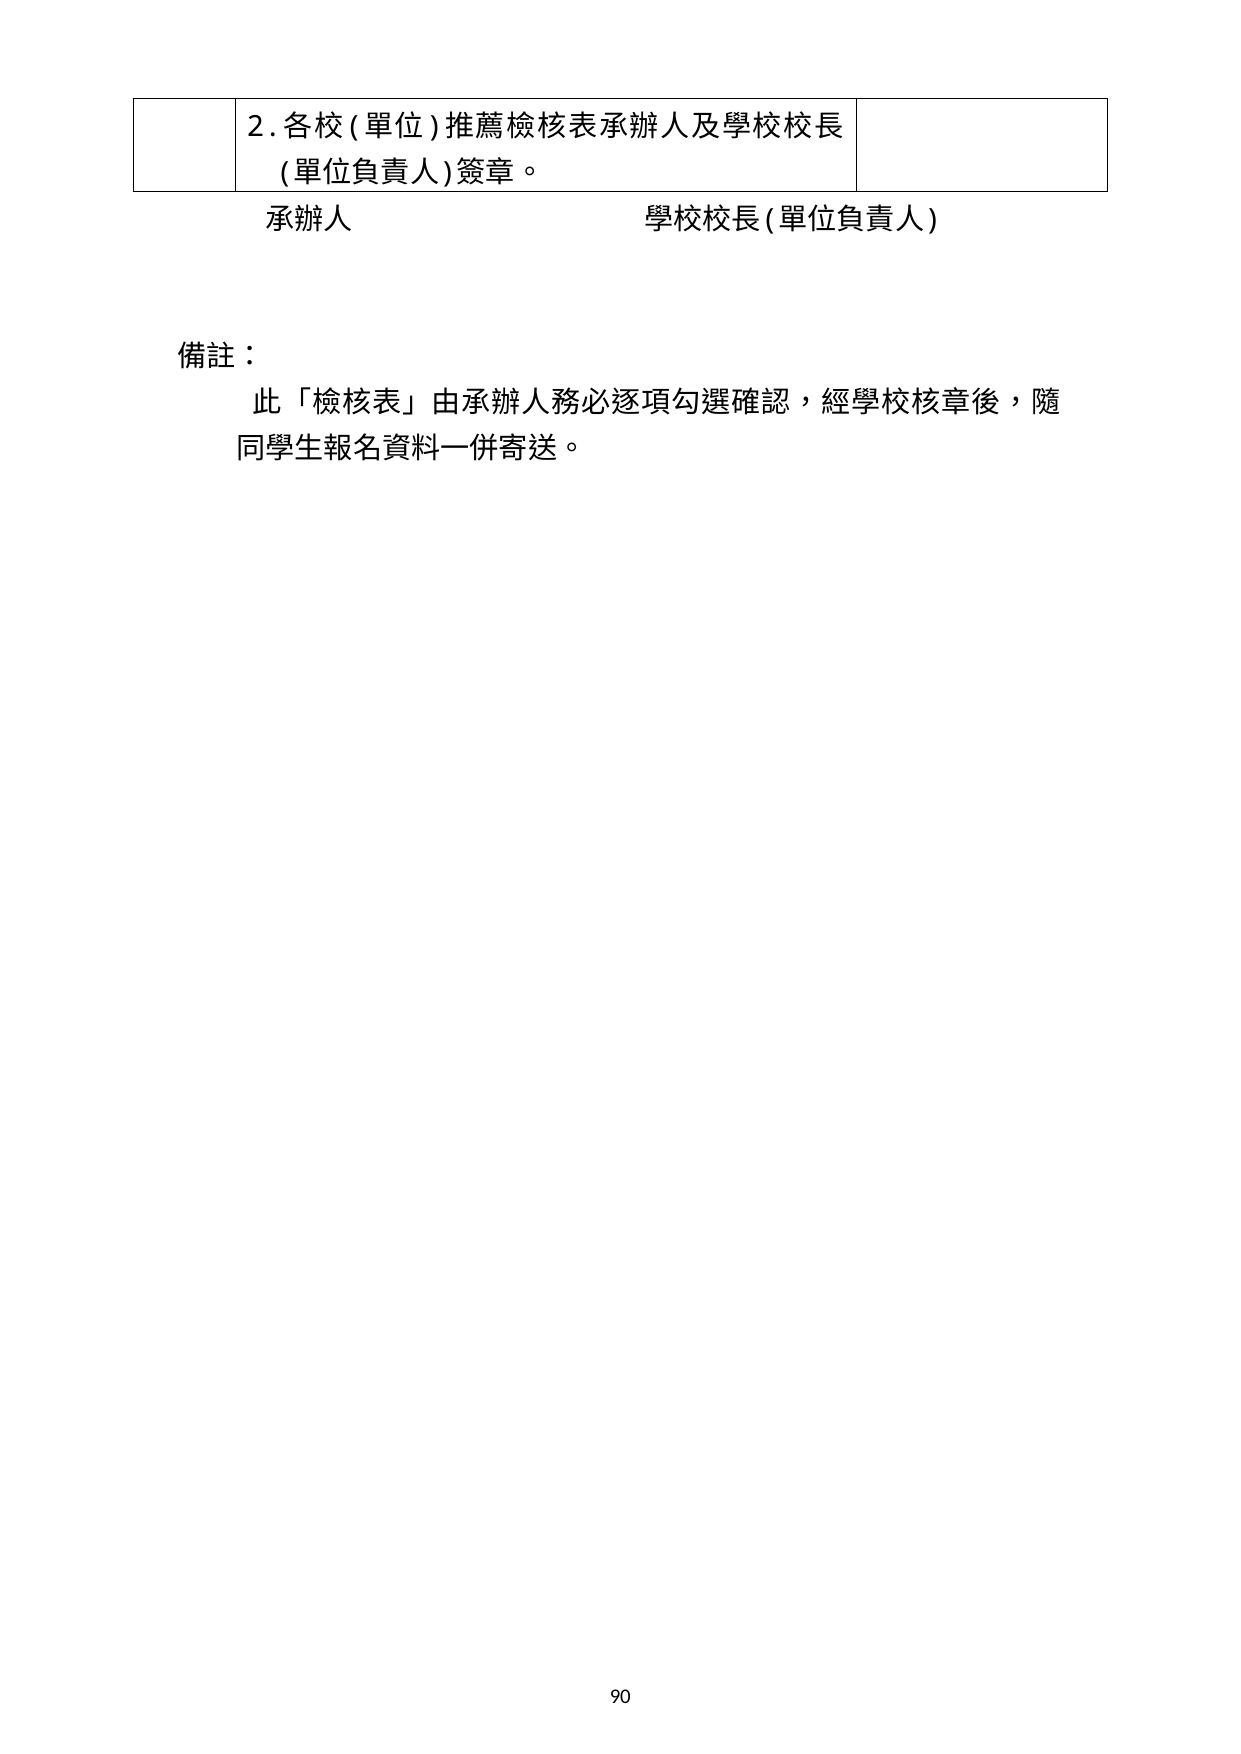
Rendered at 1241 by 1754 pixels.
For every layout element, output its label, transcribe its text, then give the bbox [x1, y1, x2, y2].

table_cell [857, 99, 1107, 191]
text 此「檢核表」由承辦人務必逐項勾選確認，經學校核章後，隨同學生報名資料一併寄送。 [177, 375, 1063, 467]
table_cell [134, 99, 235, 191]
text 備註： [177, 329, 1063, 375]
table_cell 2.各校(單位)推薦檢核表承辦人及學校校長(單位負責人)簽章。 [236, 99, 856, 191]
text 承辦人 學校校長(單位負責人) [177, 192, 1063, 238]
